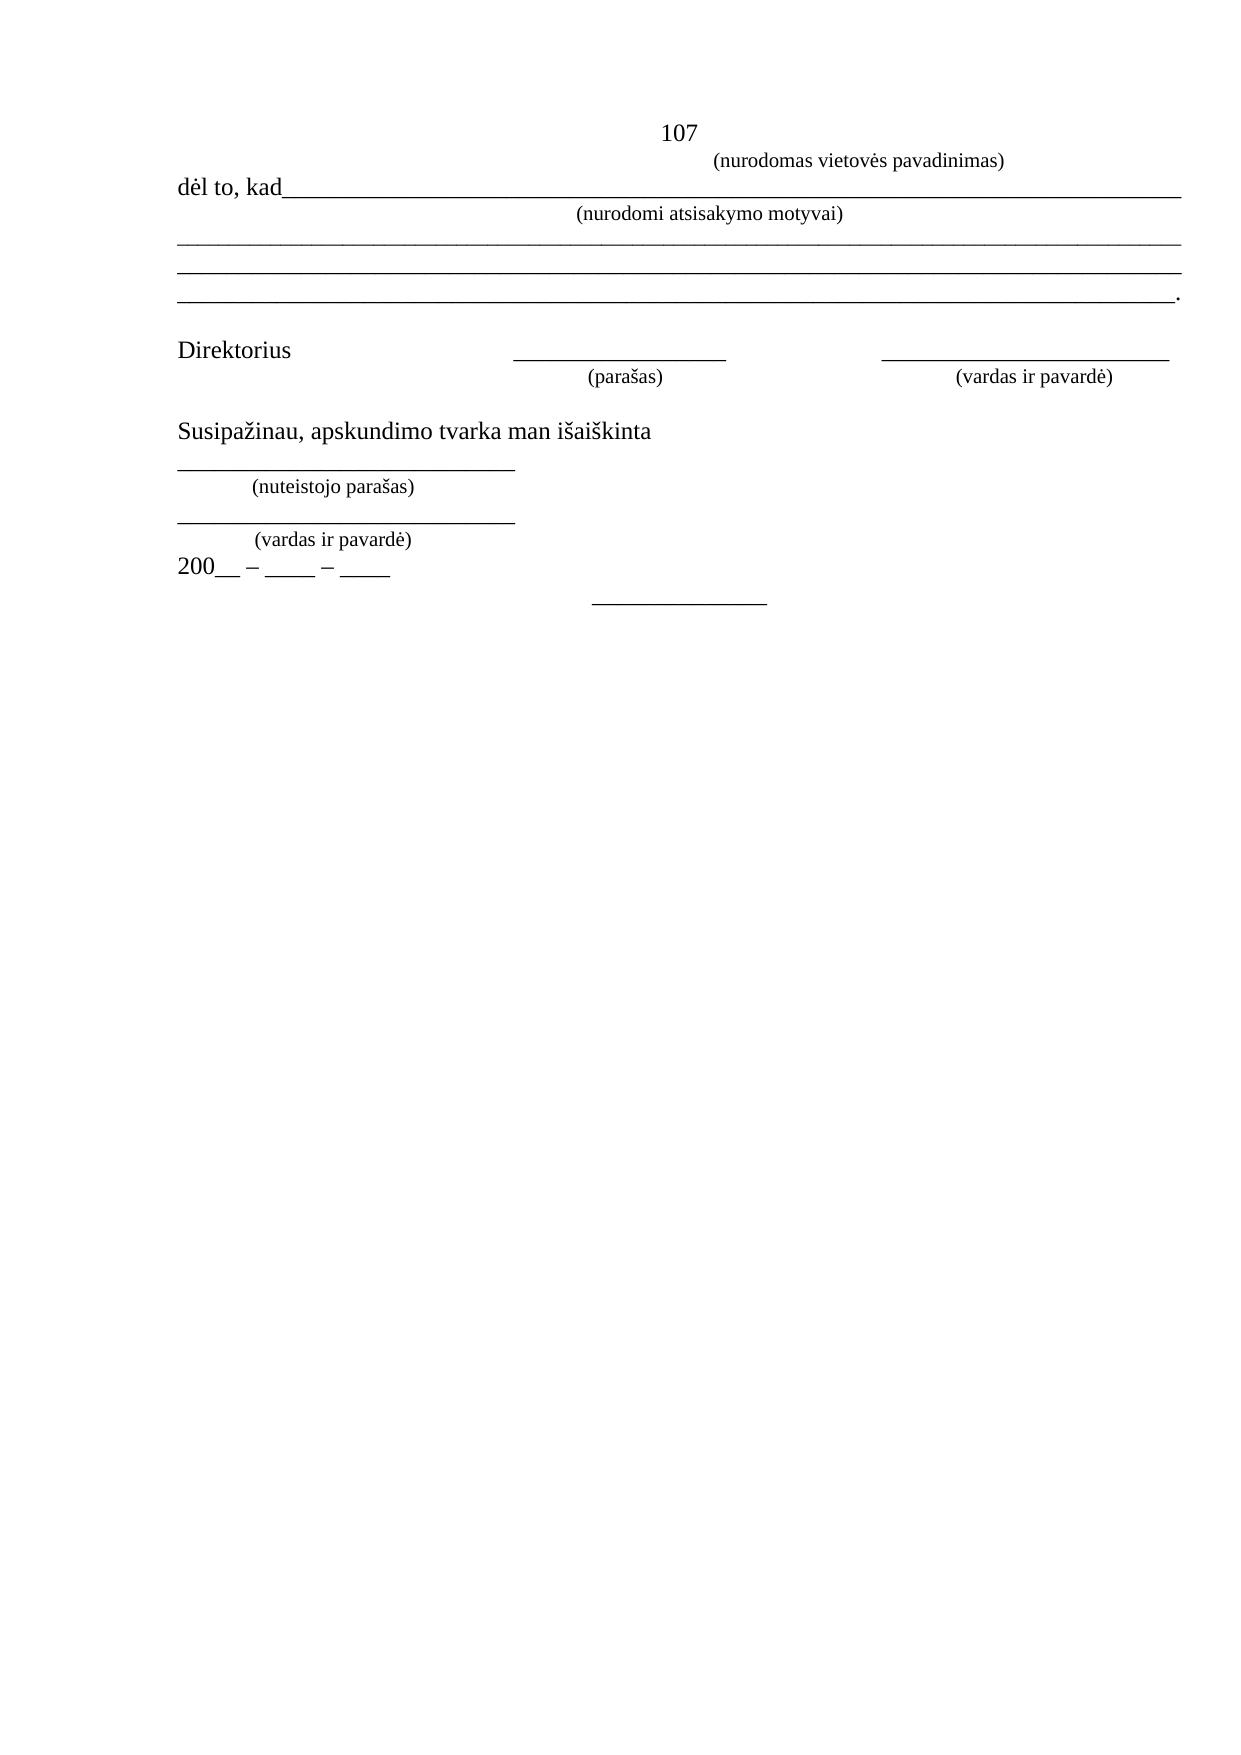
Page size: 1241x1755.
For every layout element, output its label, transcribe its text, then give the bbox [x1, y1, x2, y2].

text ______________ [177, 579, 1181, 608]
text ___________________________ [177, 445, 1181, 474]
text (nurodomi atsisakymo motyvai) [177, 200, 1181, 224]
text (parašas) (vardas ir pavardė) [177, 363, 1181, 388]
text (nurodomas vietovės pavadinimas) [177, 148, 1181, 172]
text ___________________________ [177, 498, 1181, 527]
text . [177, 277, 1181, 306]
text (nuteistojo parašas) [177, 474, 1181, 498]
text Susipažinau, apskundimo tvarka man išaiškinta [177, 416, 1181, 445]
text 200__ – ____ – ____ [177, 551, 1181, 579]
text Direktorius _________________ _______________________ [177, 335, 1181, 363]
text dėl to, kad [177, 172, 1181, 200]
text (vardas ir pavardė) [177, 527, 1181, 551]
